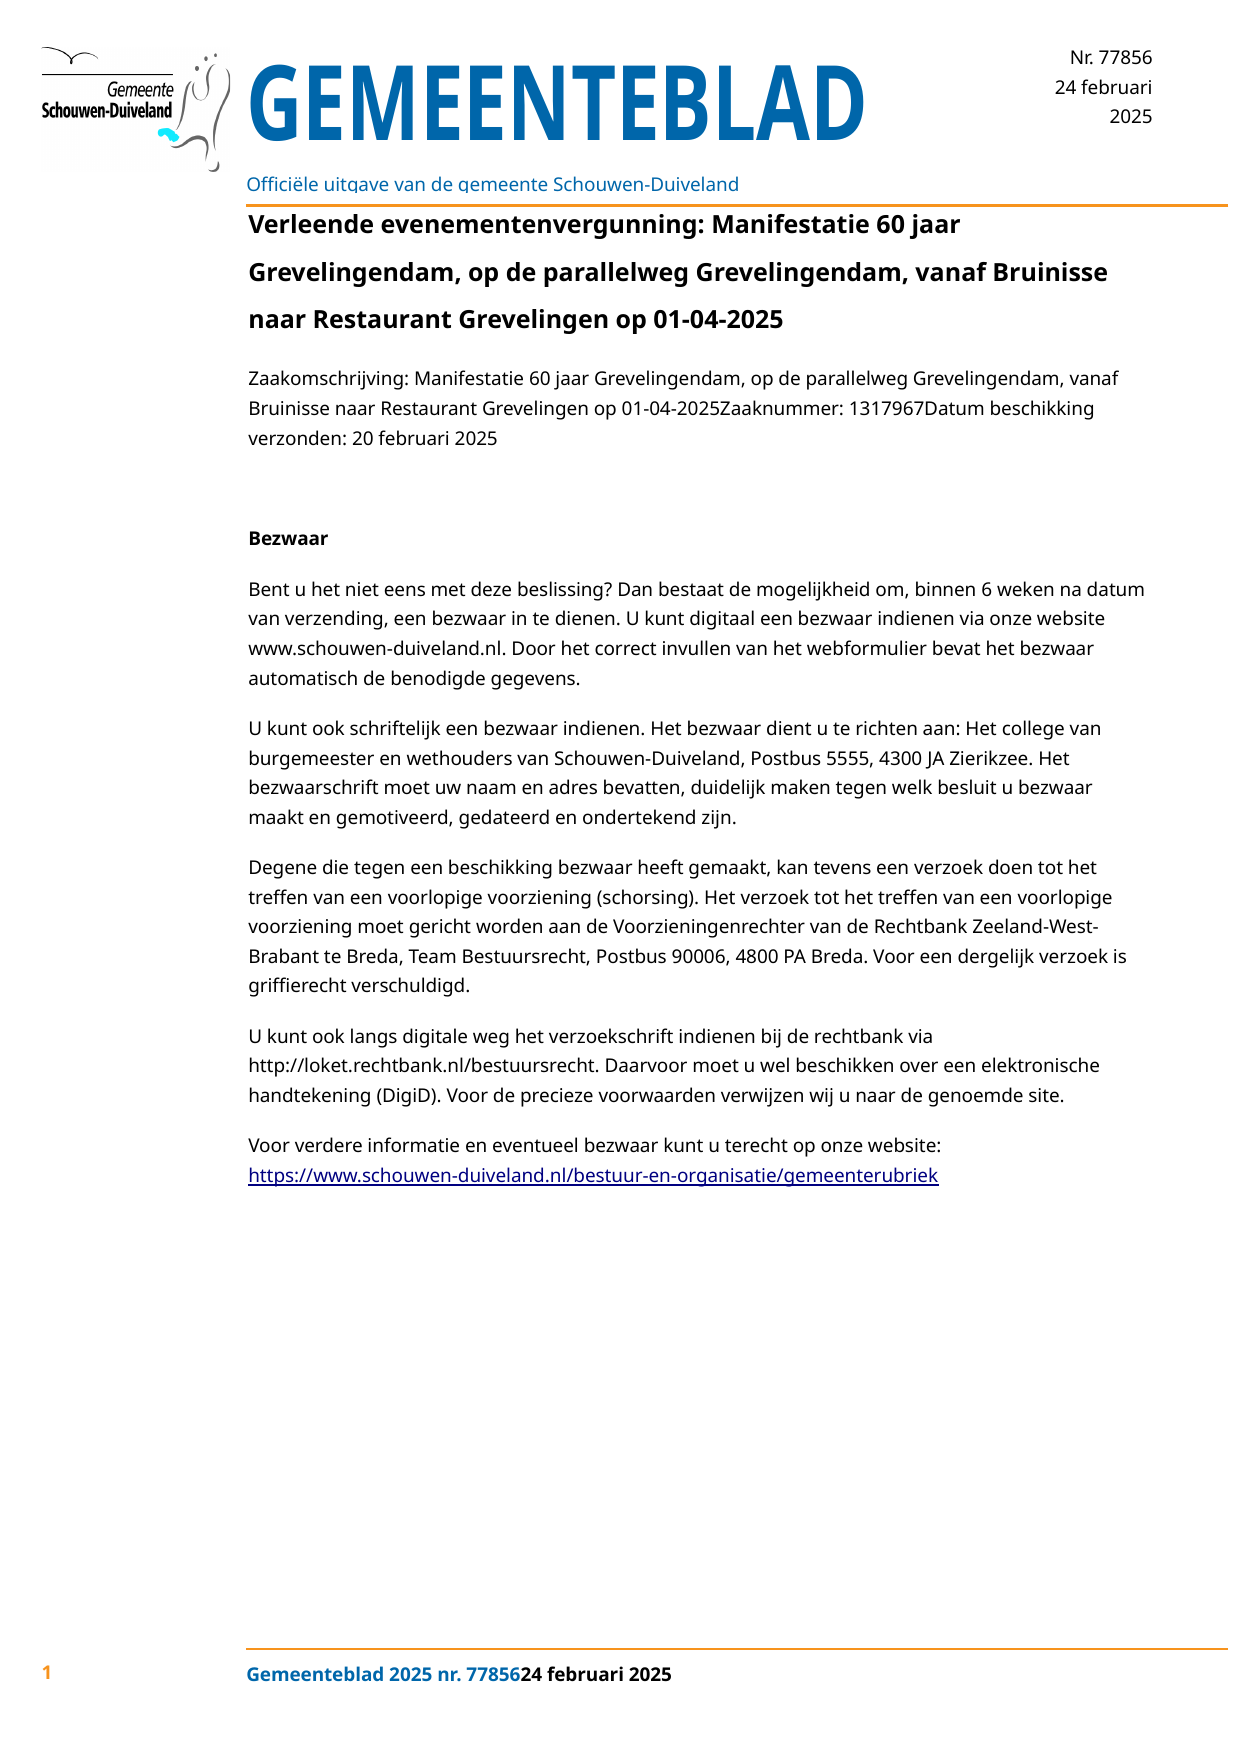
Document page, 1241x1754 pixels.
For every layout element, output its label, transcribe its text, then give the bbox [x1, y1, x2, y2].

text Bezwaar [248, 526, 1152, 551]
text Bent u het niet eens met deze beslissing? Dan bestaat de mogelijkheid om, binnen 6 weken na datum van verzending, een bezwaar in te dienen. U kunt digitaal een bezwaar indienen via onze website www.schouwen-duiveland.nl. Door het correct invullen van het webformulier bevat het bezwaar automatisch de benodigde gegevens. [248, 576, 1152, 690]
text U kunt ook langs digitale weg het verzoekschrift indienen bij de rechtbank via http://loket.rechtbank.nl/bestuursrecht. Daarvoor moet u wel beschikken over een elektronische handtekening (DigiD). Voor de precieze voorwaarden verwijzen wij u naar de genoemde site. [248, 1023, 1152, 1108]
text Degene die tegen een beschikking bezwaar heeft gemaakt, kan tevens een verzoek doen tot het treffen van een voorlopige voorziening (schorsing). Het verzoek tot het treffen van een voorlopige voorziening moet gericht worden aan de Voorzieningenrechter van de Rechtbank Zeeland-West-Brabant te Breda, Team Bestuursrecht, Postbus 90006, 4800 PA Breda. Voor een dergelijk verzoek is griffierecht verschuldigd. [248, 854, 1152, 998]
text Verleende evenementenvergunning: Manifestatie 60 jaar Grevelingendam, op de parallelweg Grevelingendam, vanaf Bruinisse naar Restaurant Grevelingen op 01-04-2025 [248, 207, 1152, 336]
text U kunt ook schriftelijk een bezwaar indienen. Het bezwaar dient u te richten aan: Het college van burgemeester en wethouders van Schouwen-Duiveland, Postbus 5555, 4300 JA Zierikzee. Het bezwaarschrift moet uw naam en adres bevatten, duidelijk maken tegen welk besluit u bezwaar maakt en gemotiveerd, gedateerd en ondertekend zijn. [248, 715, 1152, 829]
picture [41, 47, 231, 172]
text Voor verdere informatie en eventueel bezwaar kunt u terecht op onze website: https://www.schouwen-duiveland.nl/bestuur-en-organisatie/gemeenterubriek [248, 1133, 1152, 1188]
text Zaakomschrijving: Manifestatie 60 jaar Grevelingendam, op de parallelweg Grevelingendam, vanaf Bruinisse naar Restaurant Grevelingen op 01-04-2025Zaaknummer: 1317967Datum beschikking verzonden: 20 februari 2025 [248, 366, 1152, 450]
